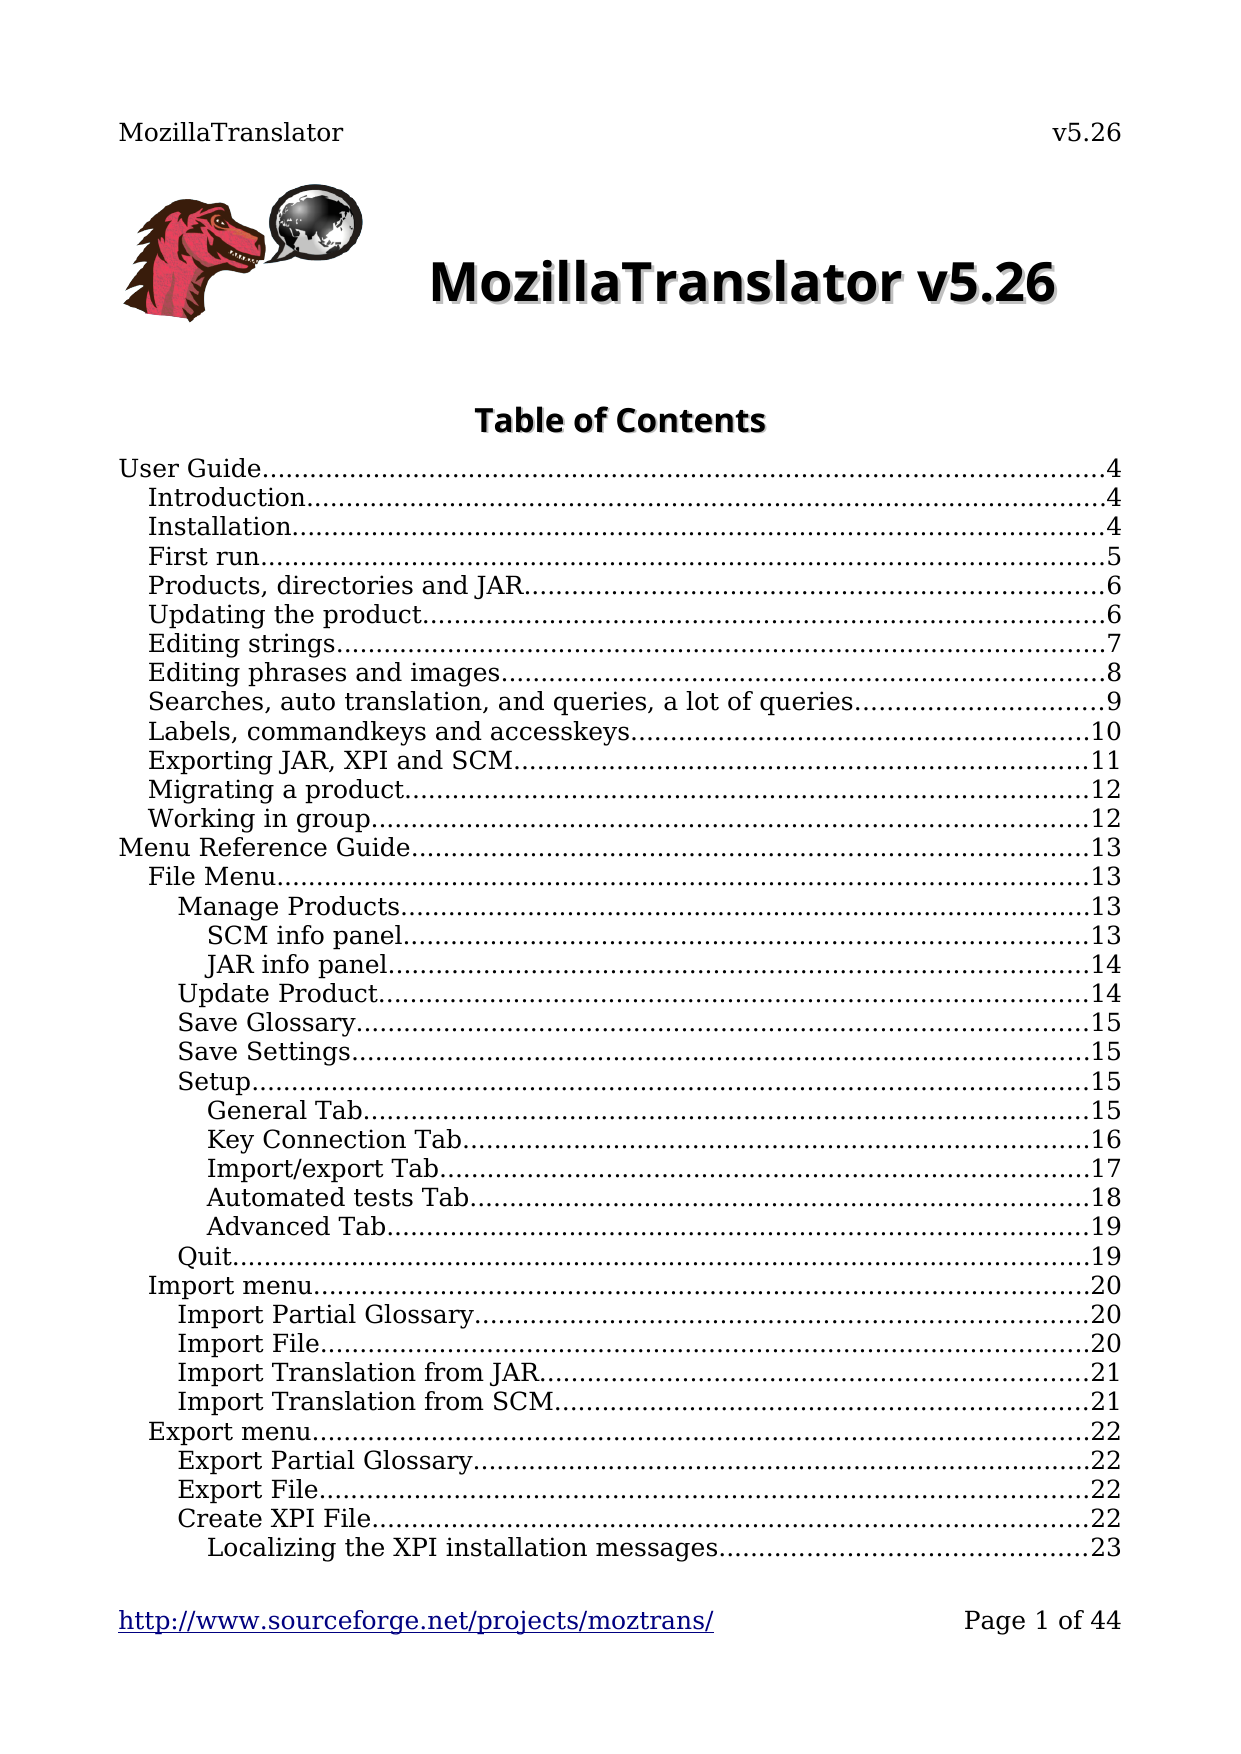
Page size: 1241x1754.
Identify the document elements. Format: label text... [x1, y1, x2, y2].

text Import Partial Glossary 20 [177, 1300, 1122, 1329]
text Import/export Tab 17 [207, 1154, 1122, 1183]
text Setup 15 [177, 1067, 1122, 1096]
text Export File 22 [177, 1475, 1122, 1504]
text First run 5 [148, 542, 1122, 571]
text Manage Products 13 [177, 892, 1122, 921]
text SCM info panel 13 [207, 921, 1122, 950]
text Import Translation from SCM 21 [177, 1388, 1122, 1417]
text General Tab 15 [207, 1096, 1122, 1125]
text Key Connection Tab 16 [207, 1125, 1122, 1154]
text Import Translation from JAR 21 [177, 1358, 1122, 1388]
text Menu Reference Guide 13 [118, 833, 1122, 863]
text Editing strings 7 [148, 629, 1122, 658]
text Automated tests Tab 18 [207, 1183, 1122, 1213]
text Update Product 14 [177, 979, 1122, 1008]
text Working in group 12 [148, 804, 1122, 833]
text Updating the product 6 [148, 600, 1122, 629]
text Export menu 22 [148, 1417, 1122, 1446]
text Export Partial Glossary 22 [177, 1446, 1122, 1475]
text Localizing the XPI installation messages 23 [207, 1533, 1122, 1563]
text File Menu 13 [148, 863, 1122, 892]
text Introduction 4 [148, 483, 1122, 513]
text Create XPI File 22 [177, 1504, 1122, 1533]
text Save Settings 15 [177, 1038, 1122, 1067]
subtitle MozillaTranslator v5.26 [364, 243, 1122, 317]
picture [122, 182, 364, 323]
text Quit 19 [177, 1242, 1122, 1271]
text Migrating a product 12 [148, 775, 1122, 804]
text Labels, commandkeys and accesskeys 10 [148, 717, 1122, 746]
text Exporting JAR, XPI and SCM 11 [148, 746, 1122, 775]
text Searches, auto translation, and queries, a lot of queries 9 [148, 688, 1122, 717]
text Products, directories and JAR 6 [148, 571, 1122, 600]
text Save Glossary 15 [177, 1008, 1122, 1038]
text User Guide 4 [118, 454, 1122, 483]
subtitle Table of Contents [118, 396, 1122, 442]
text Installation 4 [148, 513, 1122, 542]
text Import File 20 [177, 1329, 1122, 1358]
text Advanced Tab 19 [207, 1213, 1122, 1242]
text Import menu 20 [148, 1271, 1122, 1300]
text JAR info panel 14 [207, 950, 1122, 979]
text Editing phrases and images 8 [148, 658, 1122, 688]
